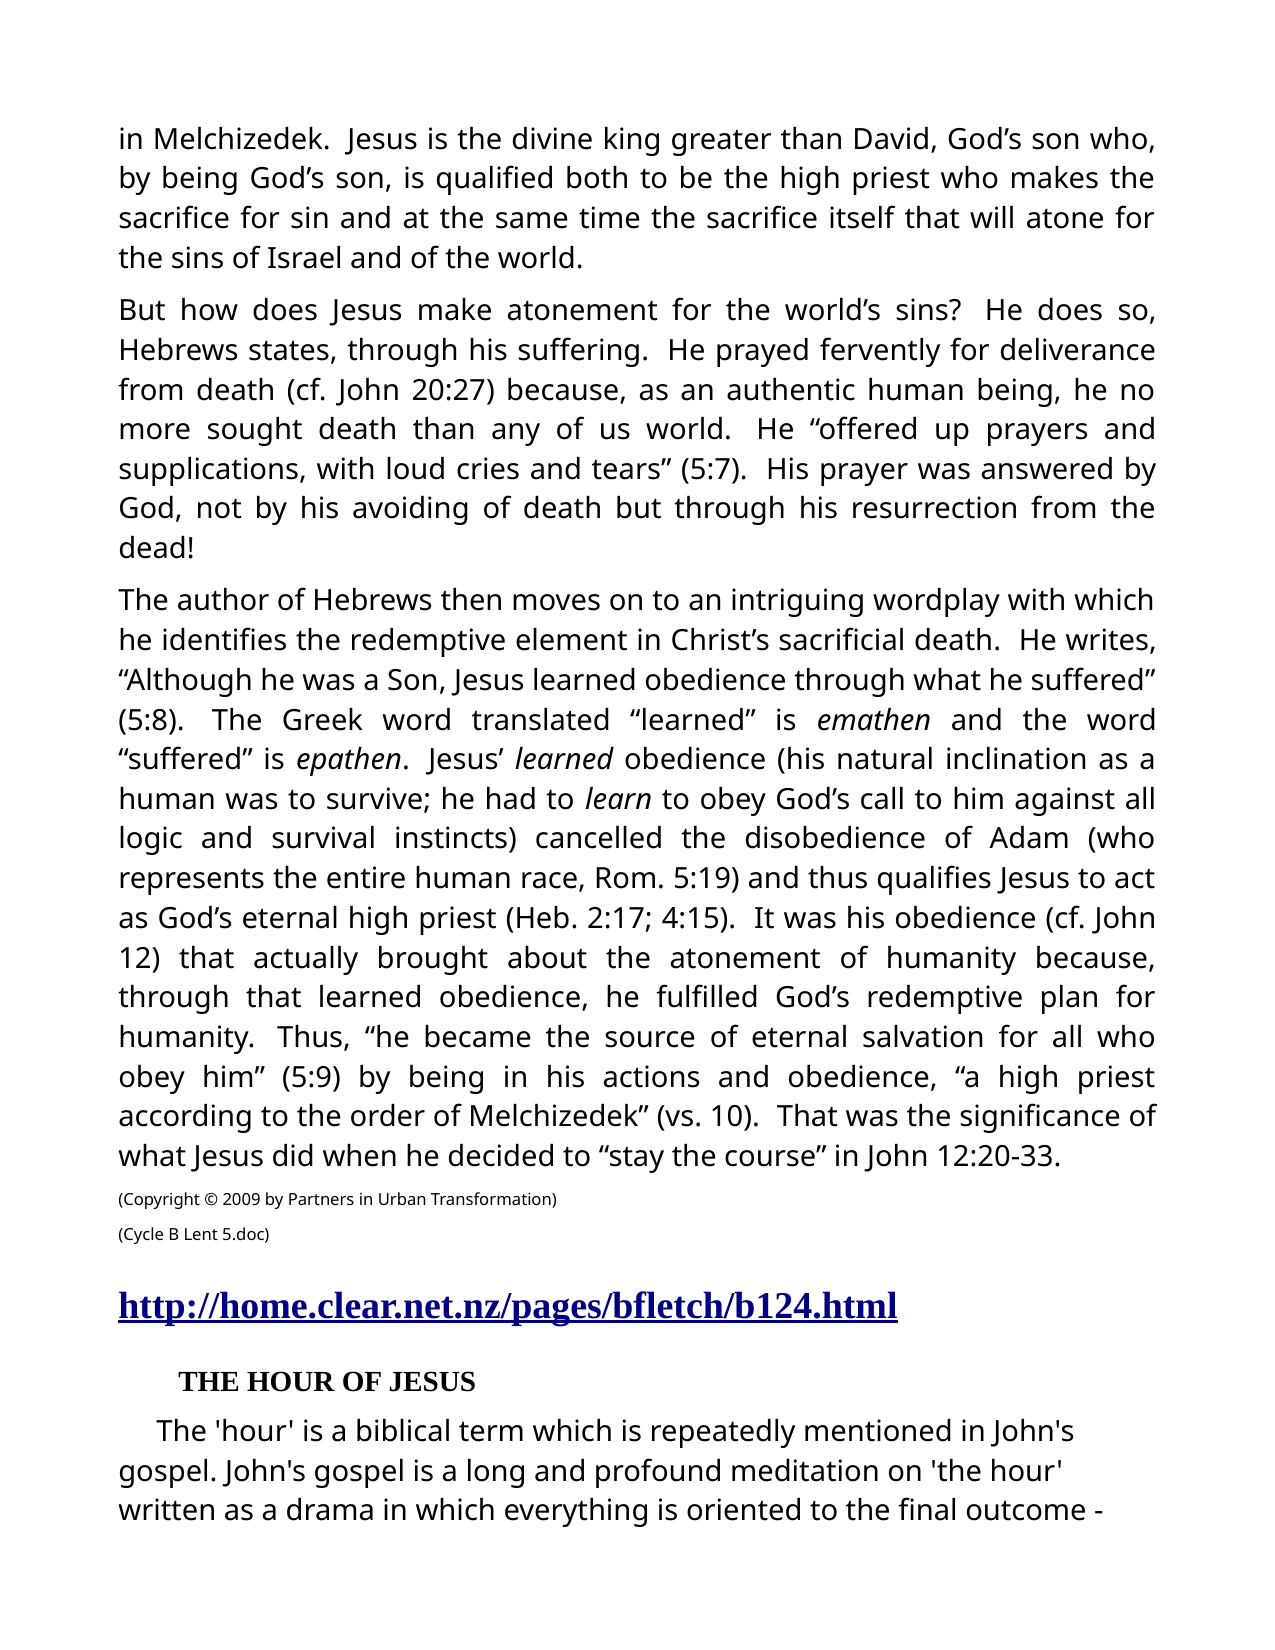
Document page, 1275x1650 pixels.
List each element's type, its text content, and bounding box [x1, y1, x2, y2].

text The author of Hebrews then moves on to an intriguing wordplay with which he identifies the redemptive element in Christ’s sacrificial death. He writes, “Although he was a Son, Jesus learned obedience through what he suffered” (5:8). The Greek word translated “learned” is emathen and the word “suffered” is epathen. Jesus’ learned obedience (his natural inclination as a human was to survive; he had to learn to obey God’s call to him against all logic and survival instincts) cancelled the disobedience of Adam (who represents the entire human race, Rom. 5:19) and thus qualifies Jesus to act as God’s eternal high priest (Heb. 2:17; 4:15). It was his obedience (cf. John 12) that actually brought about the atonement of humanity because, through that learned obedience, he fulfilled God’s redemptive plan for humanity. Thus, “he became the source of eternal salvation for all who obey him” (5:9) by being in his actions and obedience, “a high priest according to the order of Melchizedek” (vs. 10). That was the significance of what Jesus did when he decided to “stay the course” in John 12:20-33. [118, 580, 1157, 1175]
text But how does Jesus make atonement for the world’s sins? He does so, Hebrews states, through his suffering. He prayed fervently for deliverance from death (cf. John 20:27) because, as an authentic human being, he no more sought death than any of us world. He “offered up prayers and supplications, with loud cries and tears” (5:7). His prayer was answered by God, not by his avoiding of death but through his resurrection from the dead! [118, 289, 1157, 567]
text in Melchizedek. Jesus is the divine king greater than David, God’s son who, by being God’s son, is qualified both to be the high priest who makes the sacrifice for sin and at the same time the sacrifice itself that will atone for the sins of Israel and of the world. [118, 118, 1157, 277]
text (Copyright © 2009 by Partners in Urban Transformation) [118, 1187, 1157, 1210]
text The 'hour' is a biblical term which is repeatedly mentioned in John's gospel. John's gospel is a long and profound meditation on 'the hour' written as a drama in which everything is oriented to the final outcome [118, 1410, 1157, 1529]
text (Cycle B Lent 5.doc) [118, 1223, 1157, 1245]
subtitle THE HOUR OF JESUS [118, 1364, 1157, 1398]
subtitle http://home.clear.net.nz/pages/bfletch/b124.html [118, 1283, 1157, 1327]
